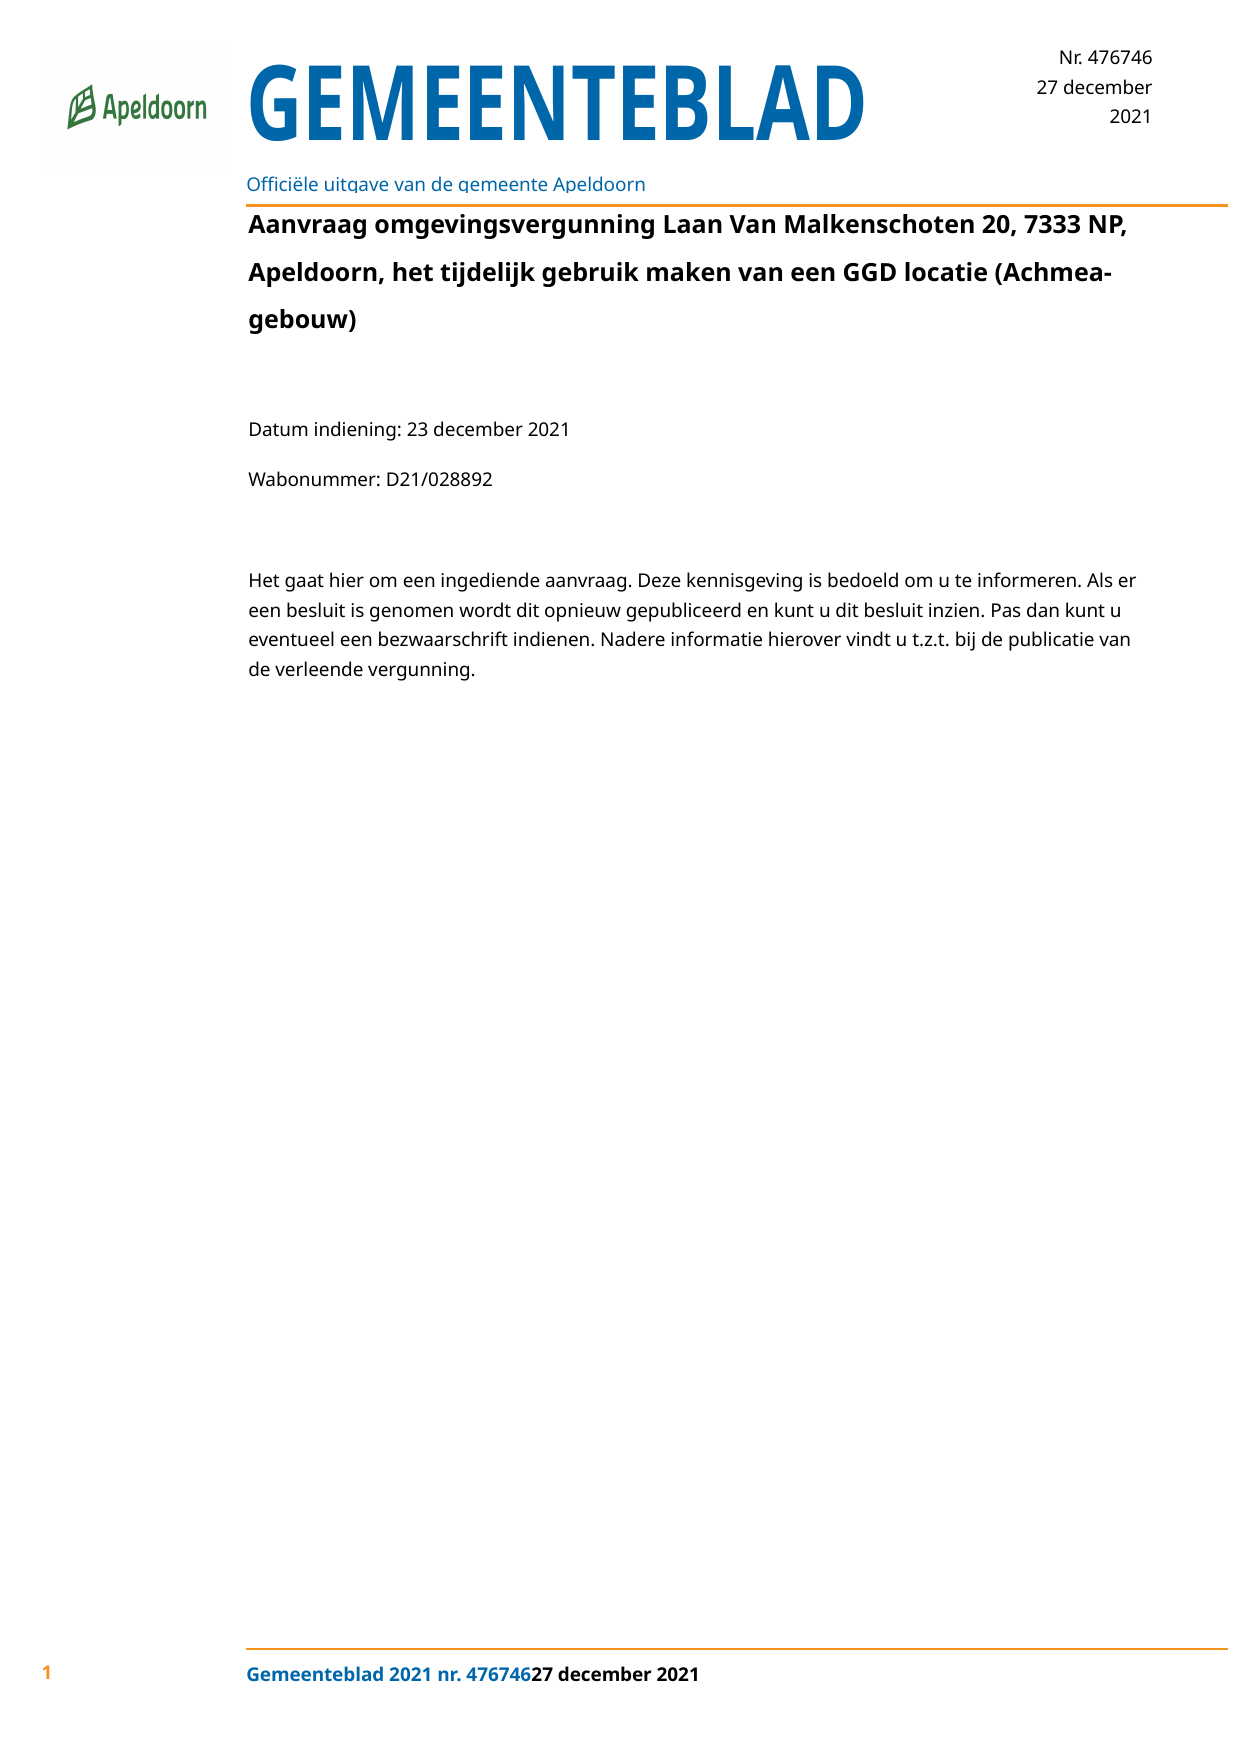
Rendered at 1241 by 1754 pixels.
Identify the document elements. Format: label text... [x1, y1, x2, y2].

text Datum indiening: 23 december 2021 [248, 416, 1152, 442]
text Aanvraag omgevingsvergunning Laan Van Malkenschoten 20, 7333 NP, Apeldoorn, het tijdelijk gebruik maken van een GGD locatie (Achmea-gebouw) [248, 207, 1152, 336]
picture [41, 47, 231, 172]
text Wabonummer: D21/028892 [248, 466, 1152, 492]
text Het gaat hier om een ingediende aanvraag. Deze kennisgeving is bedoeld om u te informeren. Als er een besluit is genomen wordt dit opnieuw gepubliceerd en kunt u dit besluit inzien. Pas dan kunt u eventueel een bezwaarschrift indienen. Nadere informatie hierover vindt u t.z.t. bij de publicatie van de verleende vergunning. [248, 567, 1152, 682]
